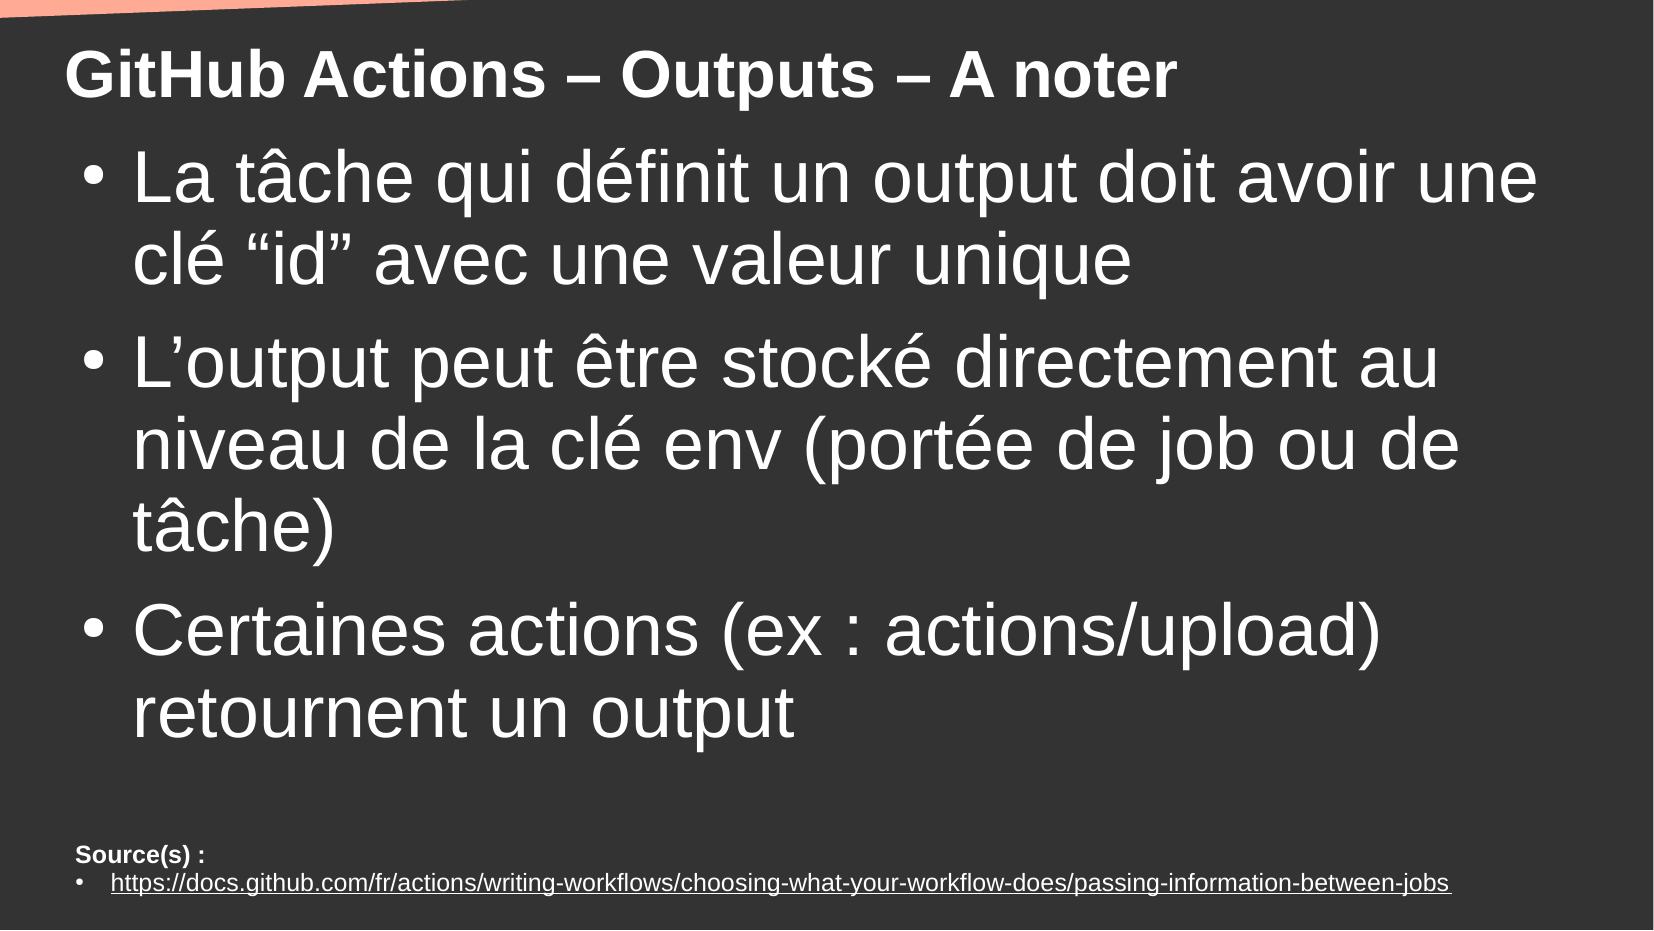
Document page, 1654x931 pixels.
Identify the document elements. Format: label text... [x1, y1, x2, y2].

text_box [0, 0, 468, 18]
text_box Source(s) : https://docs.github.com/fr/actions/writing-workflows/choosing-what-your-workflow-does/passing-information-between-jobs [60, 795, 1595, 905]
list La tâche qui définit un output doit avoir une clé “id” avec une valeur unique L’output peut être stocké directement au niveau de la clé env (portée de job ou de tâche) Certaines actions (ex : actions/upload) retournent un output [63, 135, 1630, 756]
title GitHub Actions – Outputs – A noter [64, 37, 1577, 119]
